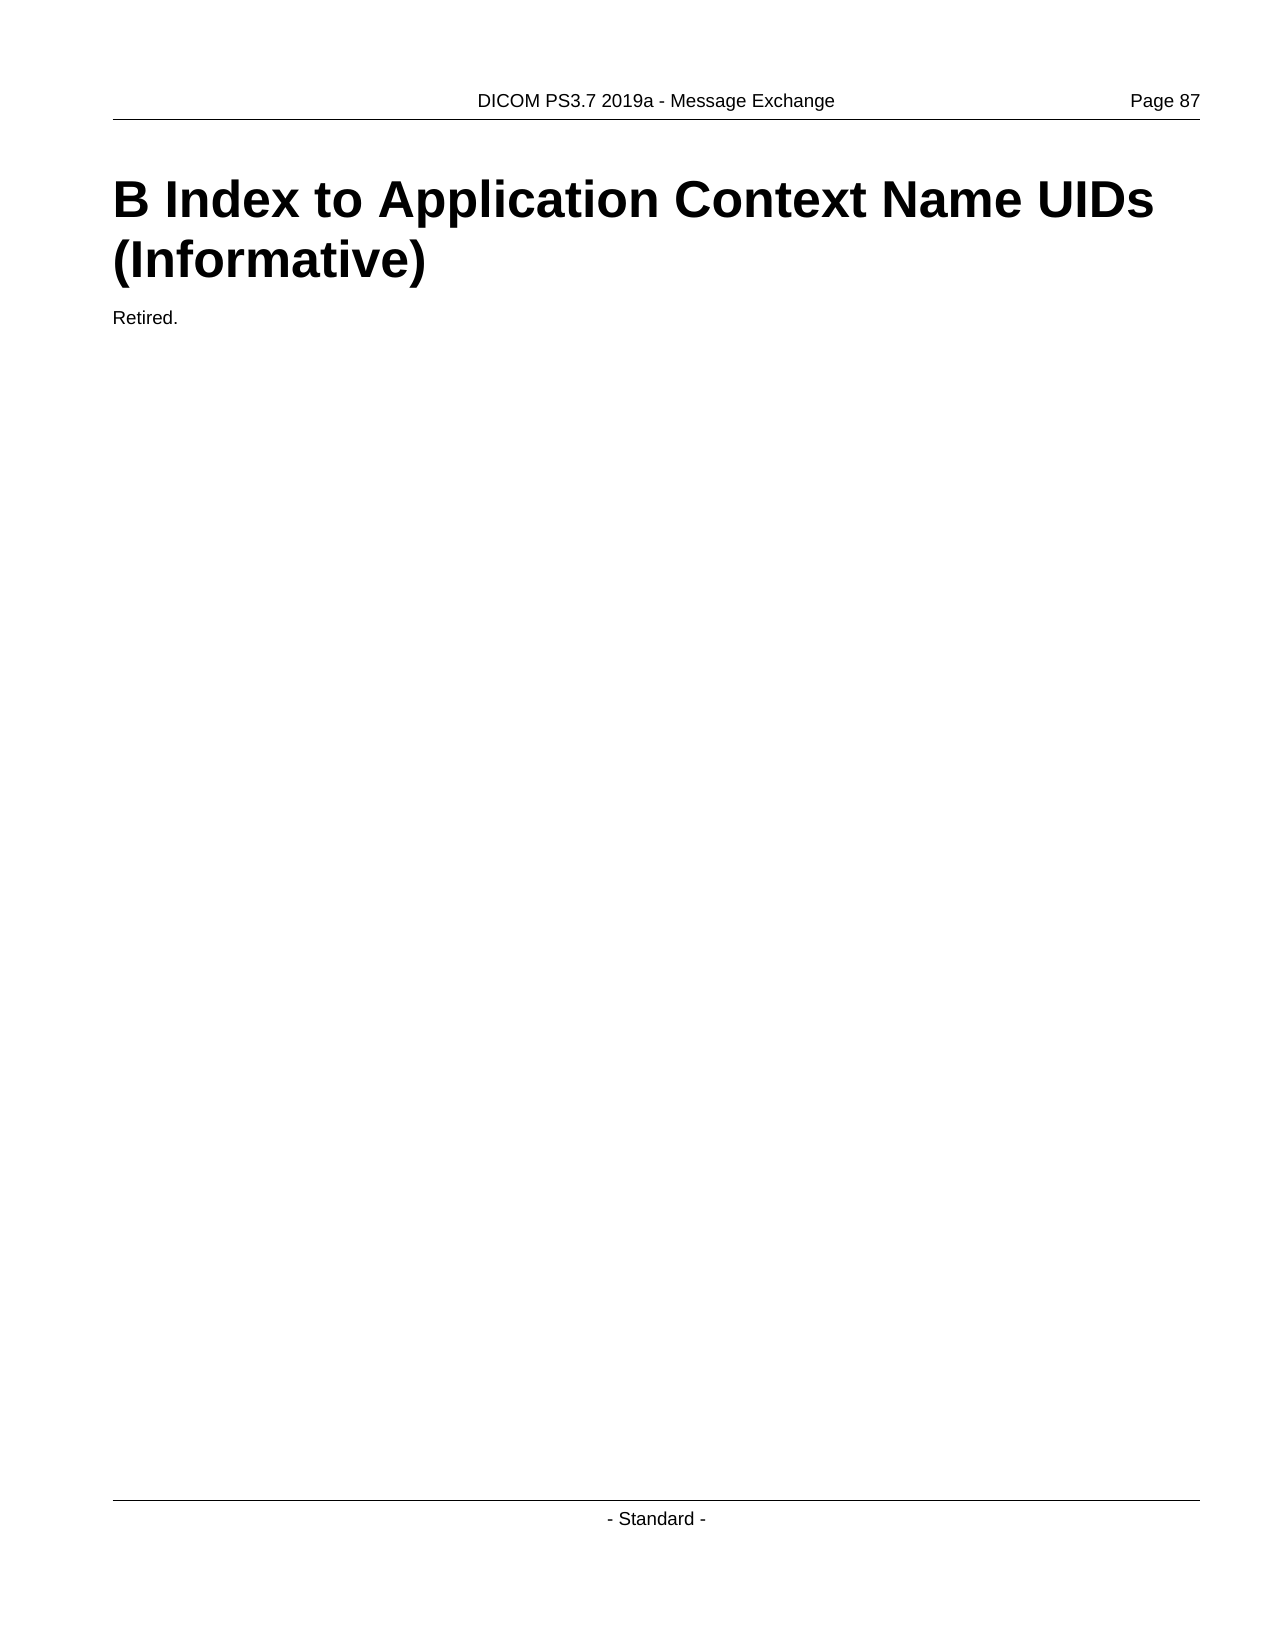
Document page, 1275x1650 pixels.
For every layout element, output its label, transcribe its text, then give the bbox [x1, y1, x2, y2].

text B Index to Application Context Name UIDs (Informative) [112, 169, 1200, 288]
text Retired. [112, 307, 1200, 328]
